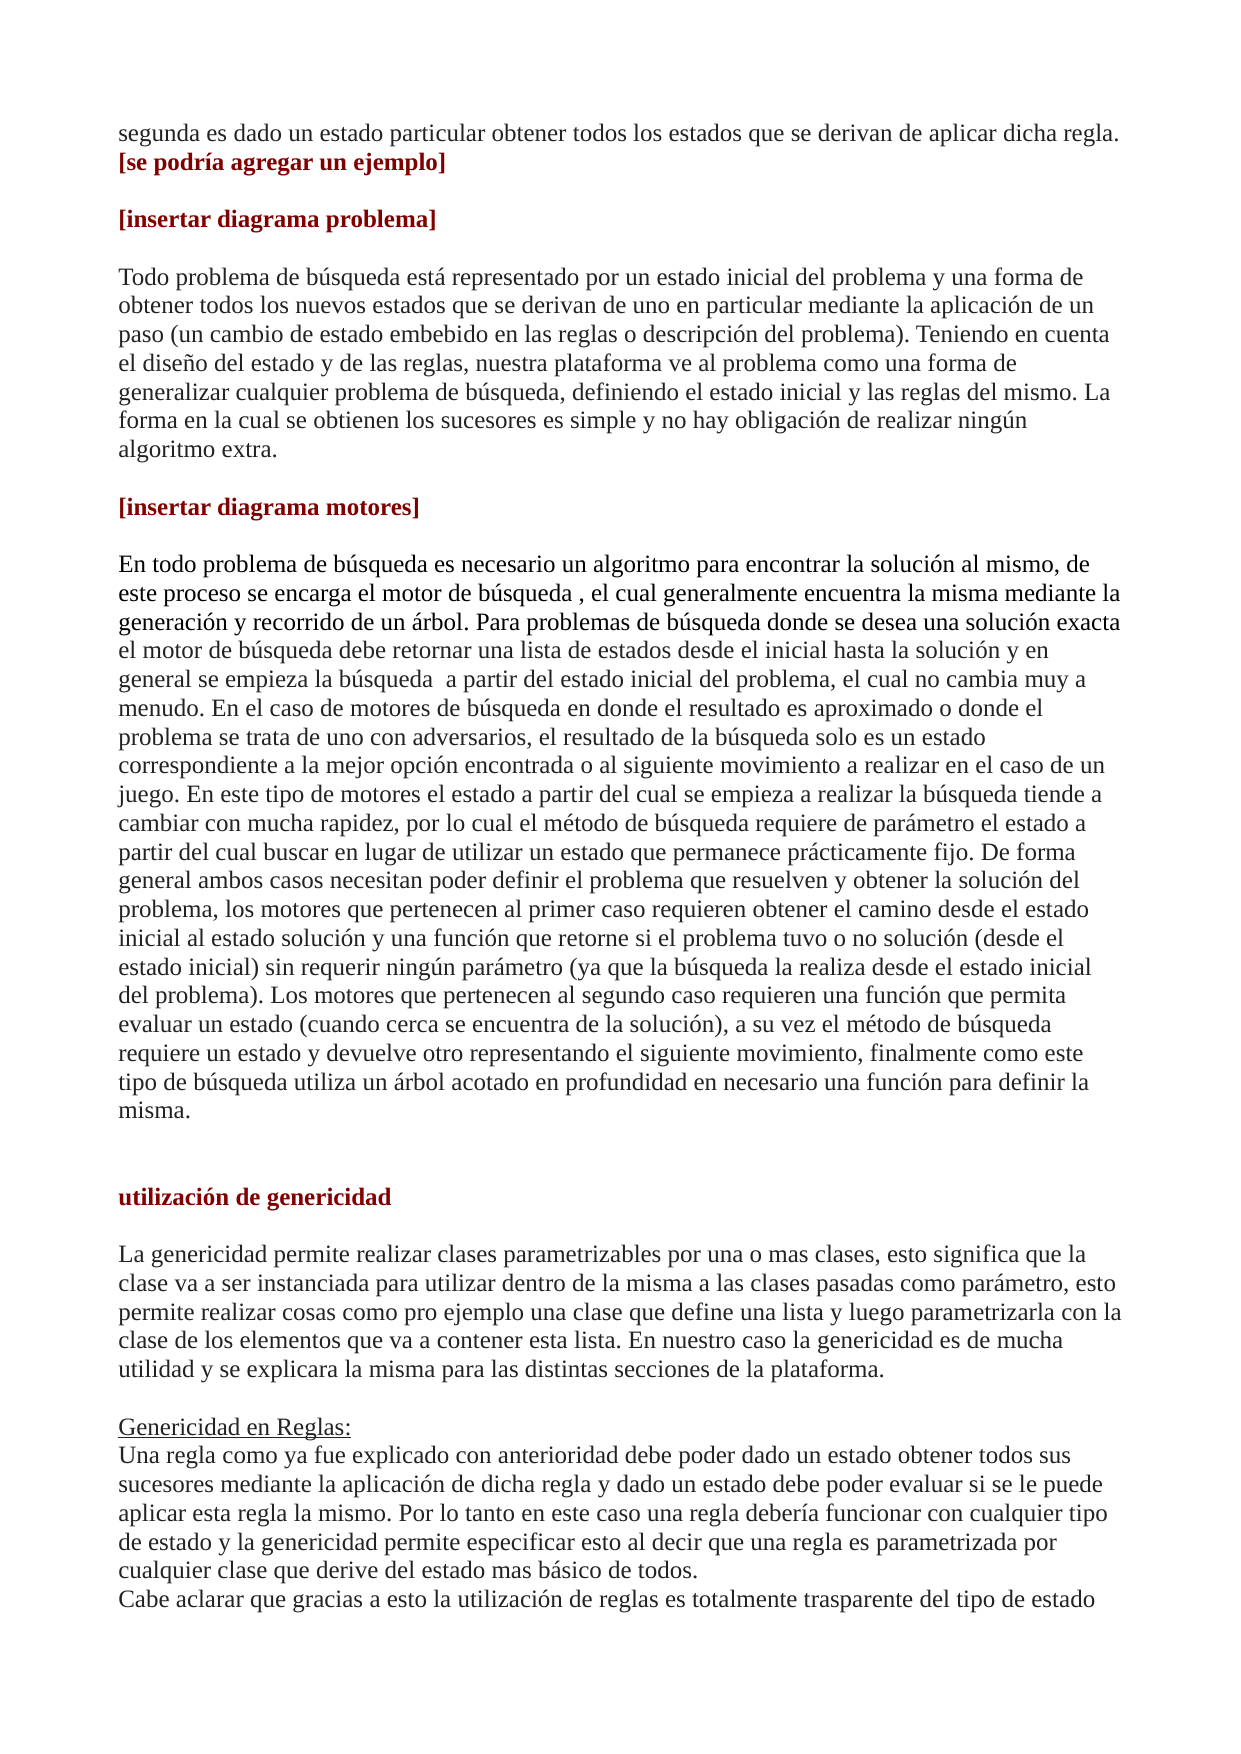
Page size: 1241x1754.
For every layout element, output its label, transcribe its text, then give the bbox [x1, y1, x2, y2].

text [se podría agregar un ejemplo] [118, 147, 1122, 176]
text La genericidad permite realizar clases parametrizables por una o mas clases, esto significa que la clase va a ser instanciada para utilizar dentro de la misma a las clases pasadas como parámetro, esto permite realizar cosas como pro ejemplo una clase que define una lista y luego parametrizarla con la clase de los elementos que va a contener esta lista. En nuestro caso la genericidad es de mucha utilidad y se explicara la misma para las distintas secciones de la plataforma. [118, 1239, 1122, 1383]
text Una regla como ya fue explicado con anterioridad debe poder dado un estado obtener todos sus sucesores mediante la aplicación de dicha regla y dado un estado debe poder evaluar si se le puede aplicar esta regla la mismo. Por lo tanto en este caso una regla debería funcionar con cualquier tipo de estado y la genericidad permite especificar esto al decir que una regla es parametrizada por cualquier clase que derive del estado mas básico de todos. [118, 1441, 1122, 1584]
text Cabe aclarar que gracias a esto la utilización de reglas es totalmente trasparente del tipo de estado [118, 1584, 1122, 1613]
text Genericidad en Reglas: [118, 1412, 1122, 1441]
text Todo problema de búsqueda está representado por un estado inicial del problema y una forma de obtener todos los nuevos estados que se derivan de uno en particular mediante la aplicación de un paso (un cambio de estado embebido en las reglas o descripción del problema). Teniendo en cuenta el diseño del estado y de las reglas, nuestra plataforma ve al problema como una forma de generalizar cualquier problema de búsqueda, definiendo el estado inicial y las reglas del mismo. La forma en la cual se obtienen los sucesores es simple y no hay obligación de realizar ningún algoritmo extra. [118, 262, 1122, 463]
text segunda es dado un estado particular obtener todos los estados que se derivan de aplicar dicha regla. [118, 118, 1122, 147]
text utilización de genericidad [118, 1182, 1122, 1211]
text [insertar diagrama motores] [118, 492, 1122, 521]
text En todo problema de búsqueda es necesario un algoritmo para encontrar la solución al mismo, de este proceso se encarga el motor de búsqueda , el cual generalmente encuentra la misma mediante la generación y recorrido de un árbol. Para problemas de búsqueda donde se desea una solución exacta el motor de búsqueda debe retornar una lista de estados desde el inicial hasta la solución y en general se empieza la búsqueda a partir del estado inicial del problema, el cual no cambia muy a menudo. En el caso de motores de búsqueda en donde el resultado es aproximado o donde el problema se trata de uno con adversarios, el resultado de la búsqueda solo es un estado correspondiente a la mejor opción encontrada o al siguiente movimiento a realizar en el caso de un juego. En este tipo de motores el estado a partir del cual se empieza a realizar la búsqueda tiende a cambiar con mucha rapidez, por lo cual el método de búsqueda requiere de parámetro el estado a partir del cual buscar en lugar de utilizar un estado que permanece prácticamente fijo. De forma general ambos casos necesitan poder definir el problema que resuelven y obtener la solución del problema, los motores que pertenecen al primer caso requieren obtener el camino desde el estado inicial al estado solución y una función que retorne si el problema tuvo o no solución (desde el estado inicial) sin requerir ningún parámetro (ya que la búsqueda la realiza desde el estado inicial del problema). Los motores que pertenecen al segundo caso requieren una función que permita evaluar un estado (cuando cerca se encuentra de la solución), a su vez el método de búsqueda requiere un estado y devuelve otro representando el siguiente movimiento, finalmente como este tipo de búsqueda utiliza un árbol acotado en profundidad en necesario una función para definir la misma. [118, 549, 1122, 1124]
text [insertar diagrama problema] [118, 204, 1122, 233]
